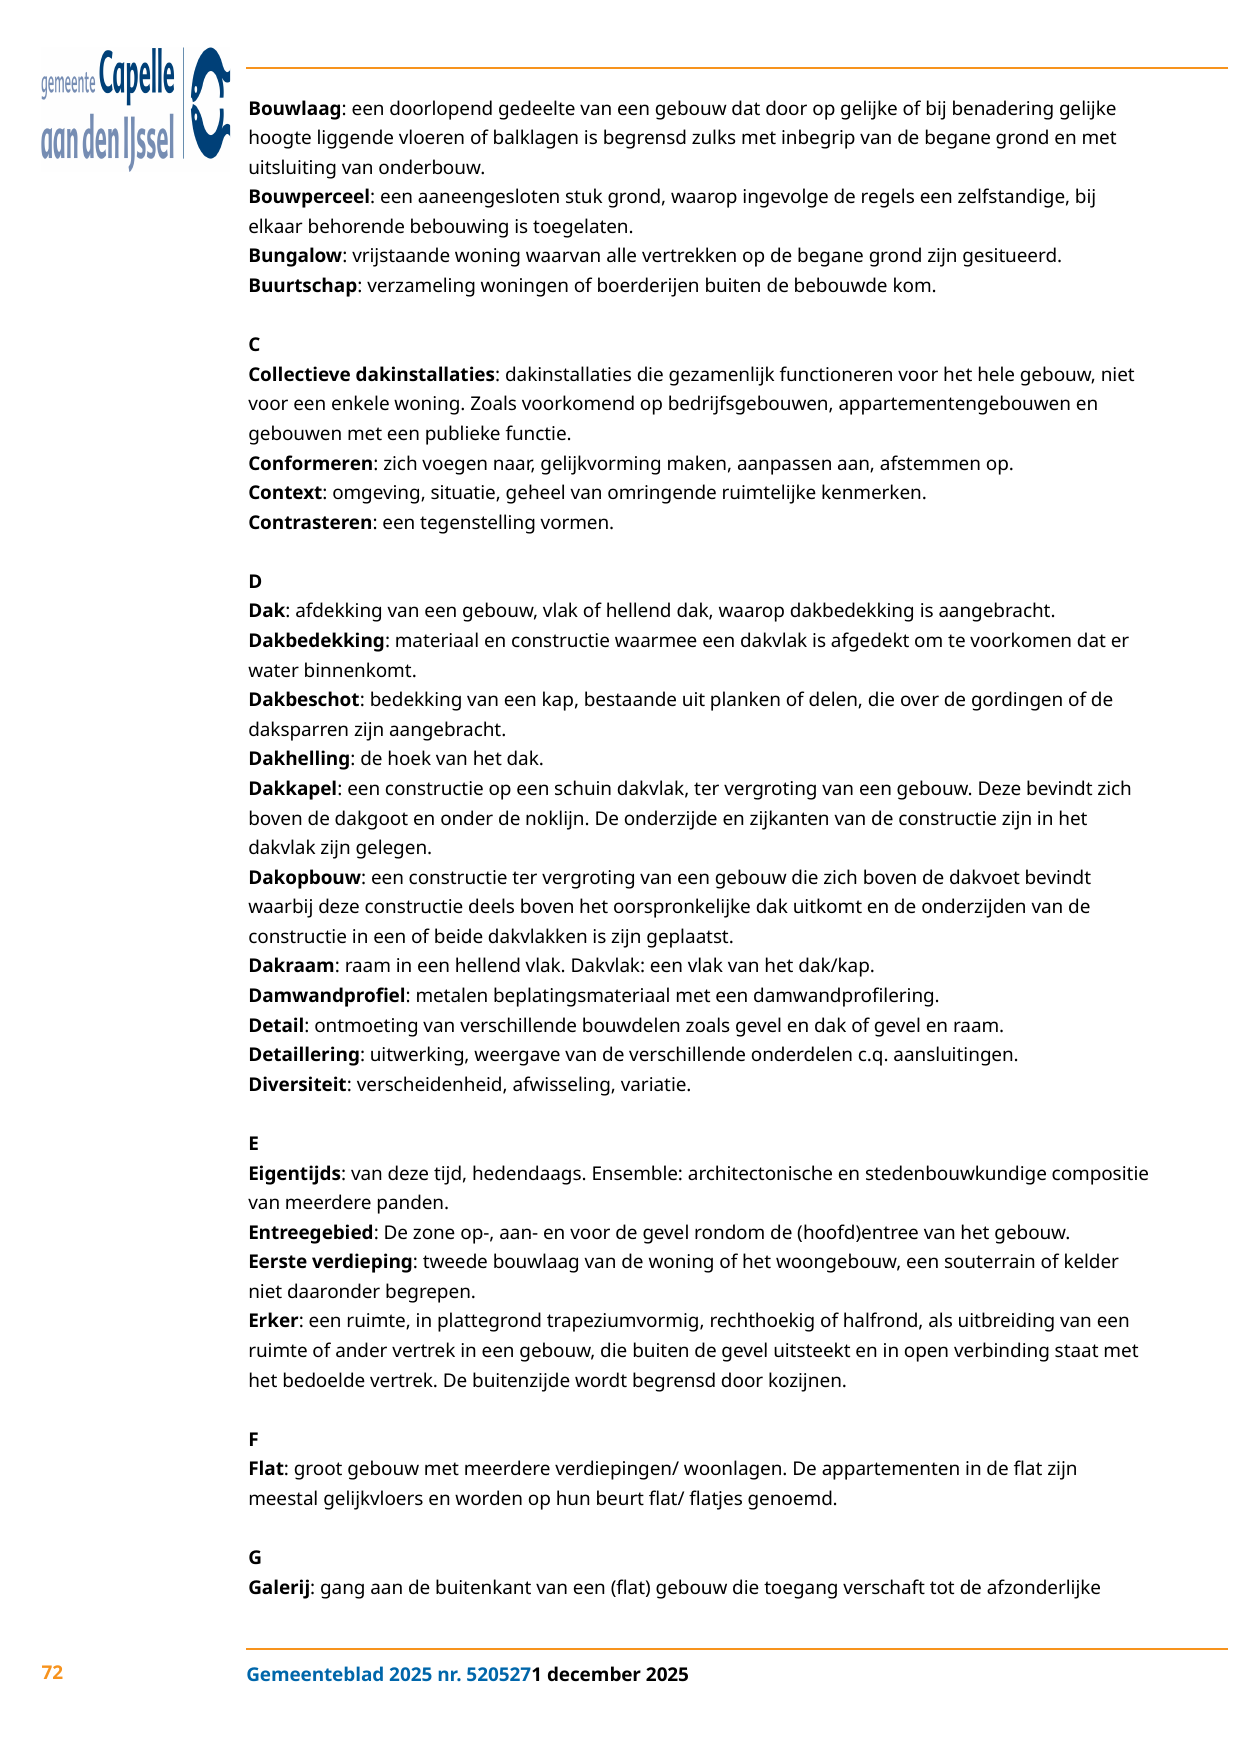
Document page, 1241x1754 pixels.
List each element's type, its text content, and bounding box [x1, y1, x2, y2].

text Dakbeschot: bedekking van een kap, bestaande uit planken of delen, die over de gordingen of de daksparren zijn aangebracht. [248, 686, 1152, 742]
text Bungalow: vrijstaande woning waarvan alle vertrekken op de begane grond zijn gesitueerd. [248, 243, 1152, 268]
text Dakkapel: een constructie op een schuin dakvlak, ter vergroting van een gebouw. Deze bevindt zich boven de dakgoot en onder de noklijn. De onderzijde en zijkanten van de constructie zijn in het dakvlak zijn gelegen. [248, 775, 1152, 860]
text Eigentijds: van deze tijd, hedendaags. Ensemble: architectonische en stedenbouwkundige compositie van meerdere panden. [248, 1160, 1152, 1215]
text Buurtschap: verzameling woningen of boerderijen buiten de bebouwde kom. [248, 272, 1152, 298]
text Galerij: gang aan de buitenkant van een (flat) gebouw die toegang verschaft tot de afzonderlijke [248, 1574, 1152, 1600]
text F [248, 1426, 1152, 1452]
text Dakbedekking: materiaal en constructie waarmee een dakvlak is afgedekt om te voorkomen dat er water binnenkomt. [248, 627, 1152, 683]
text Contrasteren: een tegenstelling vormen. [248, 509, 1152, 535]
text Bouwperceel: een aaneengesloten stuk grond, waarop ingevolge de regels een zelfstandige, bij elkaar behorende bebouwing is toegelaten. [248, 183, 1152, 239]
text Eerste verdieping: tweede bouwlaag van de woning of het woongebouw, een souterrain of kelder niet daaronder begrepen. [248, 1248, 1152, 1304]
text Collectieve dakinstallaties: dakinstallaties die gezamenlijk functioneren voor het hele gebouw, niet voor een enkele woning. Zoals voorkomend op bedrijfsgebouwen, appartementengebouwen en gebouwen met een publieke functie. [248, 361, 1152, 446]
text Damwandprofiel: metalen beplatingsmateriaal met een damwandprofilering. [248, 982, 1152, 1008]
text Flat: groot gebouw met meerdere verdiepingen/ woonlagen. De appartementen in de flat zijn meestal gelijkvloers en worden op hun beurt flat/ flatjes genoemd. [248, 1456, 1152, 1511]
text Dakopbouw: een constructie ter vergroting van een gebouw die zich boven de dakvoet bevindt waarbij deze constructie deels boven het oorspronkelijke dak uitkomt en de onderzijden van de constructie in een of beide dakvlakken is zijn geplaatst. [248, 864, 1152, 949]
text Diversiteit: verscheidenheid, afwisseling, variatie. [248, 1071, 1152, 1097]
text Dak: afdekking van een gebouw, vlak of hellend dak, waarop dakbedekking is aangebracht. [248, 598, 1152, 623]
text Conformeren: zich voegen naar, gelijkvorming maken, aanpassen aan, afstemmen op. [248, 450, 1152, 476]
text Dakraam: raam in een hellend vlak. Dakvlak: een vlak van het dak/kap. [248, 953, 1152, 978]
text Erker: een ruimte, in plattegrond trapeziumvormig, rechthoekig of halfrond, als uitbreiding van een ruimte of ander vertrek in een gebouw, die buiten de gevel uitsteekt en in open verbinding staat met het bedoelde vertrek. De buitenzijde wordt begrensd door kozijnen. [248, 1308, 1152, 1393]
text G [248, 1544, 1152, 1570]
text C [248, 331, 1152, 357]
text Detail: ontmoeting van verschillende bouwdelen zoals gevel en dak of gevel en raam. [248, 1012, 1152, 1038]
text Detaillering: uitwerking, weergave van de verschillende onderdelen c.q. aansluitingen. [248, 1041, 1152, 1067]
text Bouwlaag: een doorlopend gedeelte van een gebouw dat door op gelijke of bij benadering gelijke hoogte liggende vloeren of balklagen is begrensd zulks met inbegrip van de begane grond en met uitsluiting van onderbouw. [248, 95, 1152, 180]
text E [248, 1130, 1152, 1156]
text Context: omgeving, situatie, geheel van omringende ruimtelijke kenmerken. [248, 479, 1152, 505]
text Entreegebied: De zone op-, aan- en voor de gevel rondom de (hoofd)entree van het gebouw. [248, 1219, 1152, 1245]
text D [248, 568, 1152, 594]
picture [41, 47, 231, 172]
text Dakhelling: de hoek van het dak. [248, 746, 1152, 771]
